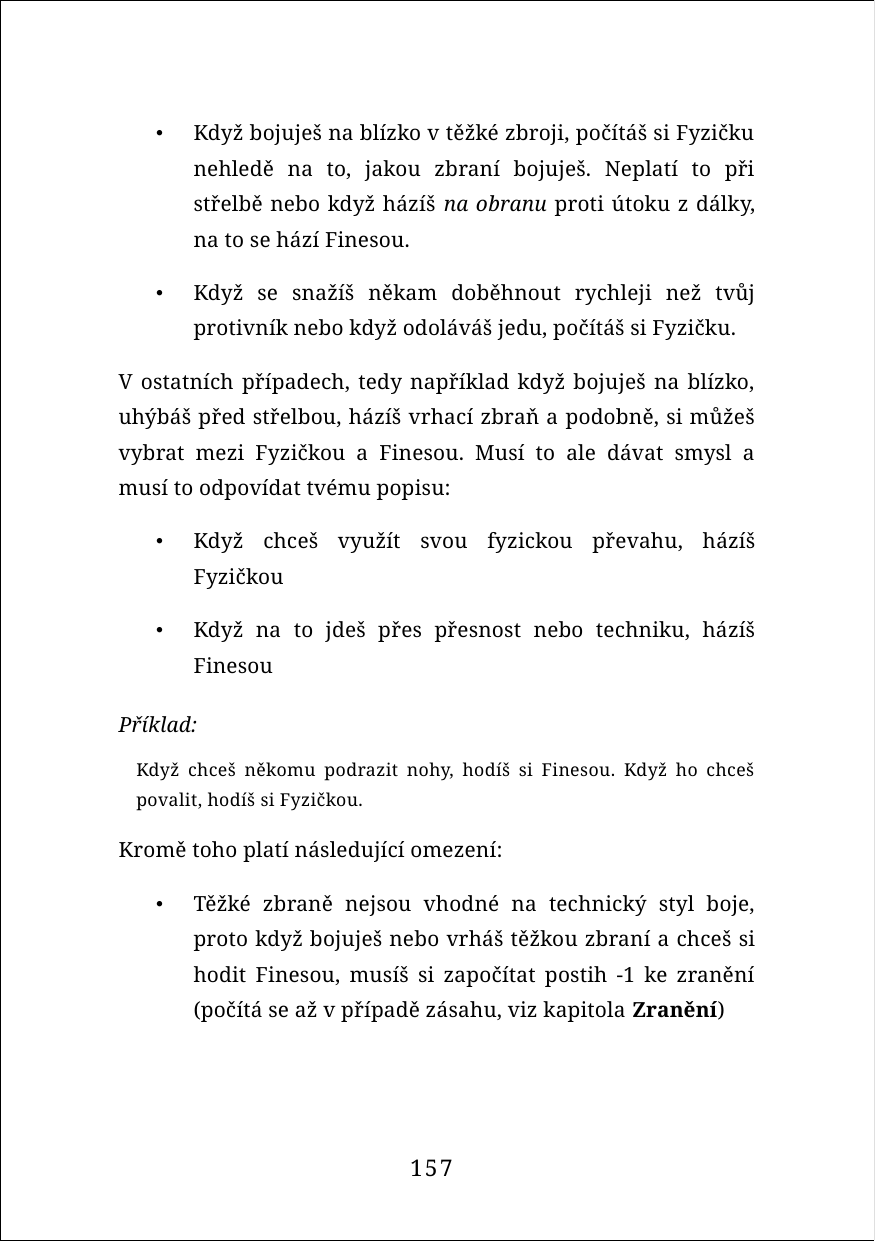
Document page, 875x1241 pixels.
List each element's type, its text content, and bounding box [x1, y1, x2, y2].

list Těžké zbraně nejsou vhodné na technický styl boje, proto když bojuješ nebo vrháš těžkou zbraní a chceš si hodit Finesou, musíš si započítat postih -1 ke zranění (počítá se až v případě zásahu, viz kapitola Zranění) [156, 889, 756, 1024]
text V ostatních případech, tedy například když bojuješ na blízko, uhýbáš před střelbou, házíš vrhací zbraň a podobně, si můžeš vybrat mezi Fyzičkou a Finesou. Musí to ale dávat smysl a musí to odpovídat tvému popisu: [118, 367, 756, 502]
list Když na to jdeš přes přesnost nebo techniku, házíš Finesou [156, 615, 756, 679]
list Když bojuješ na blízko v těžké zbroji, počítáš si Fyzičku nehledě na to, jakou zbraní bojuješ. Neplatí to při střelbě nebo když házíš na obranu proti útoku z dálky, na to se hází Finesou. [156, 118, 756, 253]
text Příklad: [118, 710, 756, 738]
text Když chceš někomu podrazit nohy, hodíš si Finesou. Když ho chceš povalit, hodíš si Fyzičkou. [136, 757, 756, 812]
text Kromě toho platí následující omezení: [118, 835, 756, 864]
list Když se snažíš někam doběhnout rychleji než tvůj protivník nebo když odoláváš jedu, počítáš si Fyzičku. [156, 278, 756, 342]
list Když chceš využít svou fyzickou převahu, házíš Fyzičkou [156, 527, 756, 591]
